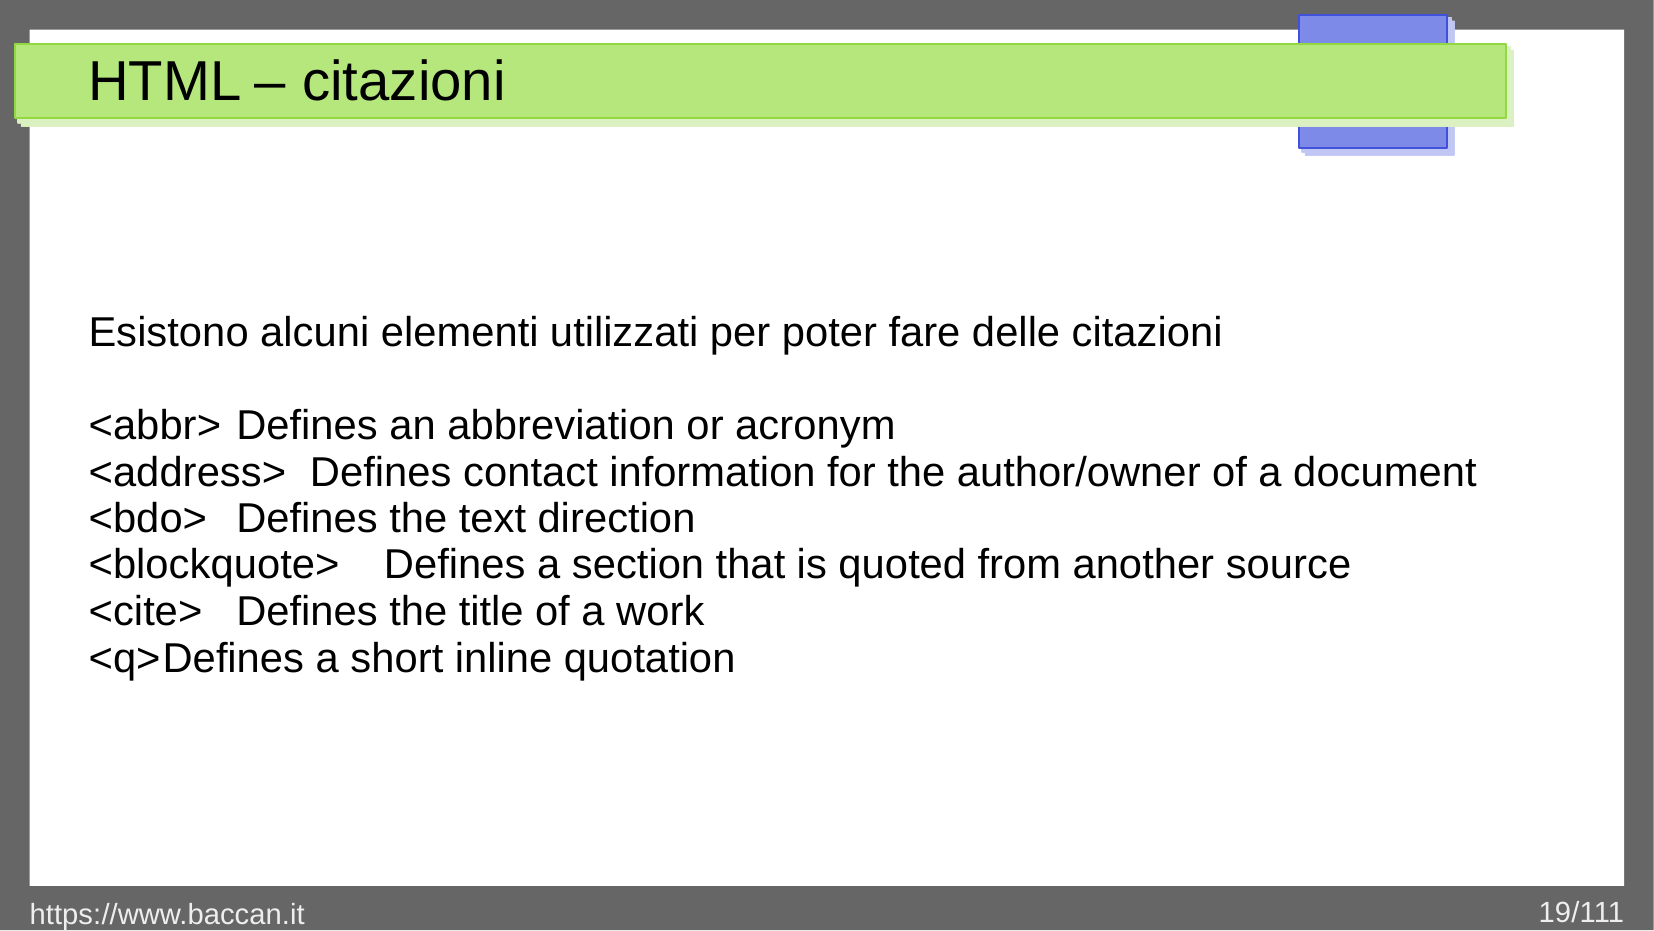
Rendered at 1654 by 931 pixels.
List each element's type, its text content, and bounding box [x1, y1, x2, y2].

text_box Esistono alcuni elementi utilizzati per poter fare delle citazioni <abbr> Defines an abbreviation or acronym <address> Defines contact information for the author/owner of a document <bdo> Defines the text direction <blockquote> Defines a section that is quoted from another source <cite> Defines the title of a work <q> Defines a short inline quotation [88, 169, 1565, 821]
title HTML – citazioni [88, 44, 1506, 119]
